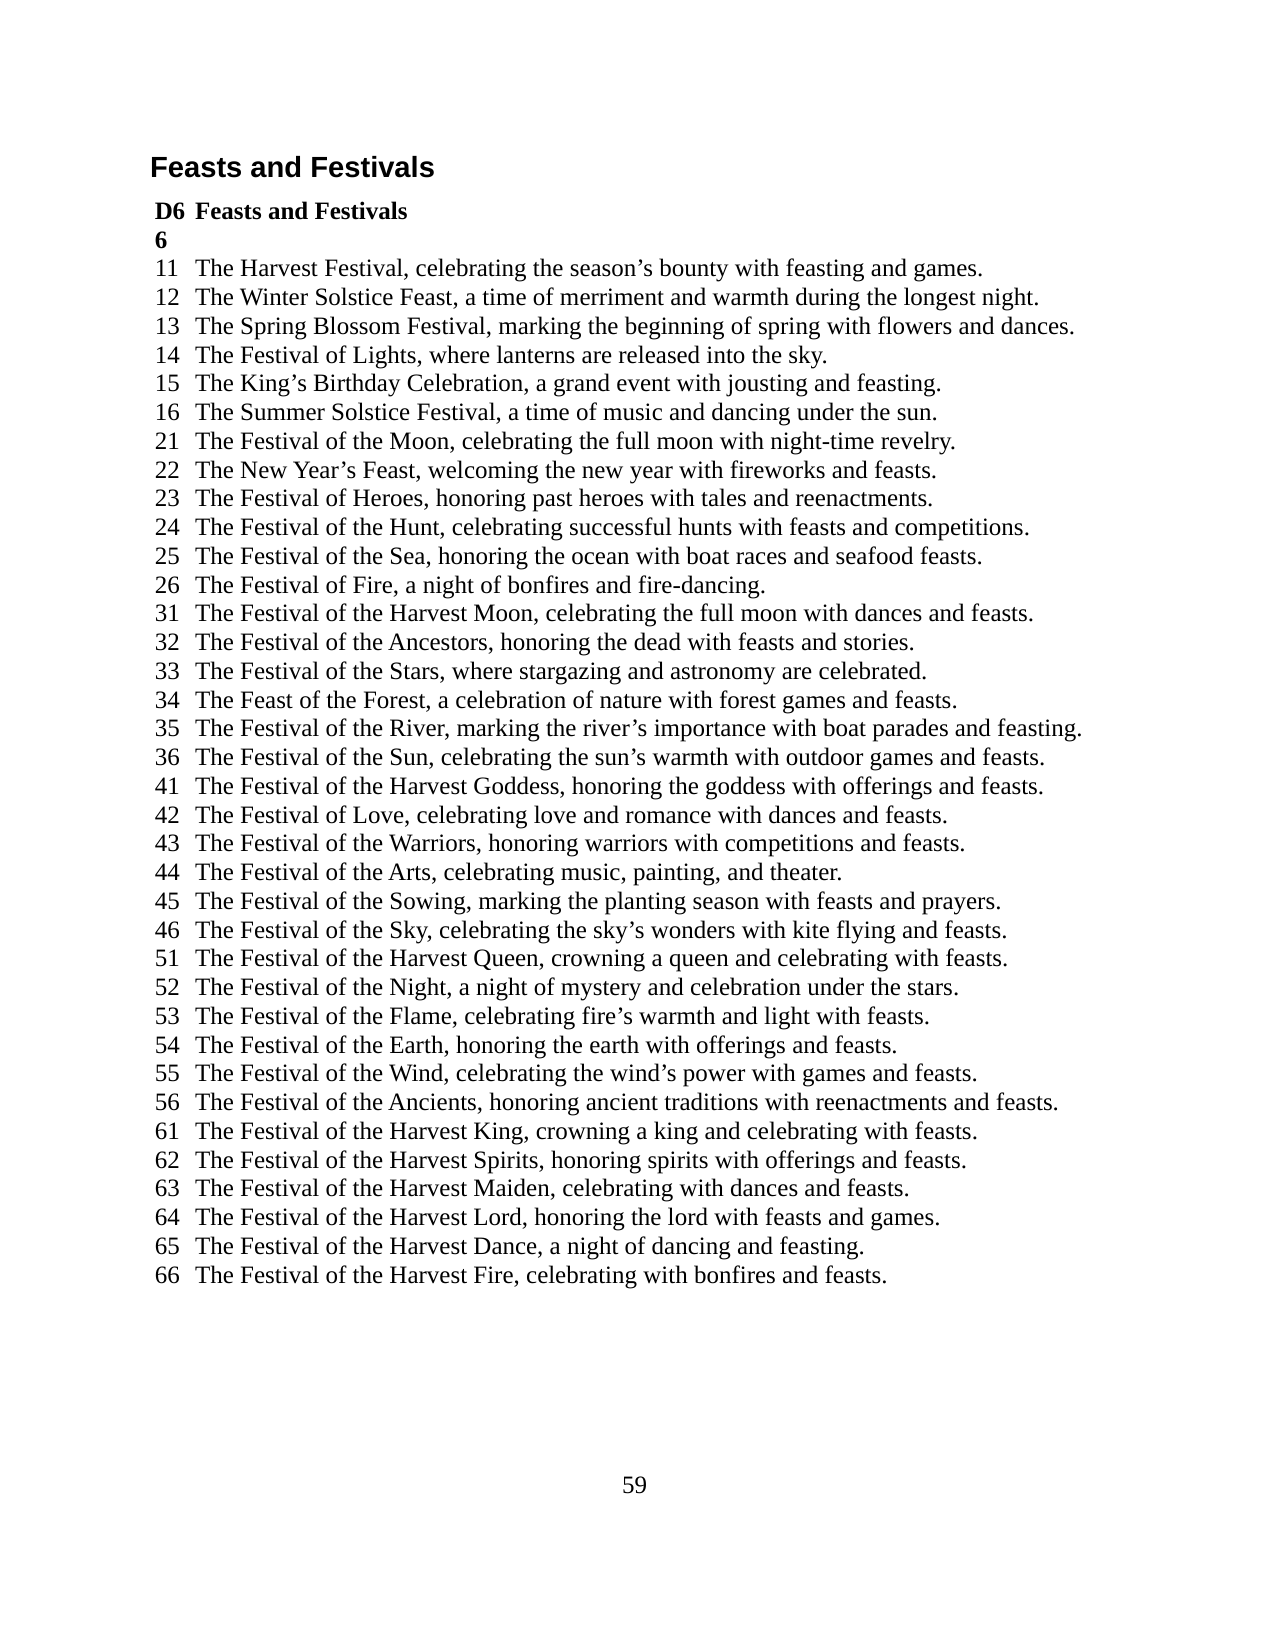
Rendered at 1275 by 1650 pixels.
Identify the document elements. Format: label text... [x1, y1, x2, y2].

table_cell 13 [150, 311, 191, 340]
table_cell 52 [150, 972, 191, 1001]
table_cell 26 [150, 570, 191, 598]
table_cell The Festival of the Flame, celebrating fire’s warmth and light with feasts. [191, 1001, 1125, 1030]
table_cell 11 [150, 254, 191, 282]
table_cell The Festival of the Warriors, honoring warriors with competitions and feasts. [191, 829, 1125, 857]
table_cell 15 [150, 369, 191, 397]
table_cell The Festival of the River, marking the river’s importance with boat parades and feasting. [191, 714, 1125, 742]
table_cell The Festival of the Earth, honoring the earth with offerings and feasts. [191, 1030, 1125, 1058]
table_cell 31 [150, 599, 191, 627]
table_cell The Festival of the Sea, honoring the ocean with boat races and seafood feasts. [191, 541, 1125, 570]
table_cell The Festival of the Night, a night of mystery and celebration under the stars. [191, 972, 1125, 1001]
table_cell 14 [150, 340, 191, 368]
table_cell The Summer Solstice Festival, a time of music and dancing under the sun. [191, 397, 1125, 426]
table_cell The Festival of Love, celebrating love and romance with dances and feasts. [191, 800, 1125, 828]
table_header Feasts and Festivals [191, 196, 1125, 253]
table_cell 41 [150, 771, 191, 800]
subtitle Feasts and Festivals [150, 150, 1125, 183]
table_cell 66 [150, 1260, 191, 1288]
table_cell The Festival of the Hunt, celebrating successful hunts with feasts and competitions. [191, 512, 1125, 541]
table_cell 53 [150, 1001, 191, 1030]
table_header D66 [150, 196, 191, 253]
table_cell The Festival of Fire, a night of bonfires and fire-dancing. [191, 570, 1125, 598]
table_cell The Spring Blossom Festival, marking the beginning of spring with flowers and dances. [191, 311, 1125, 340]
table_cell 46 [150, 915, 191, 943]
table_cell 56 [150, 1087, 191, 1116]
table_cell The Harvest Festival, celebrating the season’s bounty with feasting and games. [191, 254, 1125, 282]
table_cell 36 [150, 742, 191, 771]
table_cell The Festival of the Sun, celebrating the sun’s warmth with outdoor games and feasts. [191, 742, 1125, 771]
table_cell 24 [150, 512, 191, 541]
table_cell The King’s Birthday Celebration, a grand event with jousting and feasting. [191, 369, 1125, 397]
table_cell The Festival of the Ancients, honoring ancient traditions with reenactments and feasts. [191, 1087, 1125, 1116]
table_cell The Festival of the Harvest Dance, a night of dancing and feasting. [191, 1231, 1125, 1260]
table_cell 21 [150, 426, 191, 455]
table_cell The Festival of Lights, where lanterns are released into the sky. [191, 340, 1125, 368]
table_cell 16 [150, 397, 191, 426]
table_cell 35 [150, 714, 191, 742]
table_cell 33 [150, 656, 191, 685]
table_cell The Festival of the Harvest King, crowning a king and celebrating with feasts. [191, 1116, 1125, 1145]
table_cell The Festival of the Sky, celebrating the sky’s wonders with kite flying and feasts. [191, 915, 1125, 943]
table_cell 64 [150, 1202, 191, 1231]
table_cell 44 [150, 857, 191, 886]
table_cell 63 [150, 1174, 191, 1202]
table_cell The Festival of the Wind, celebrating the wind’s power with games and feasts. [191, 1059, 1125, 1087]
table_cell The Festival of the Harvest Goddess, honoring the goddess with offerings and feasts. [191, 771, 1125, 800]
table_cell 55 [150, 1059, 191, 1087]
table_cell 62 [150, 1145, 191, 1173]
table_cell 43 [150, 829, 191, 857]
table_cell The Festival of the Harvest Spirits, honoring spirits with offerings and feasts. [191, 1145, 1125, 1173]
table_cell The Festival of the Harvest Queen, crowning a queen and celebrating with feasts. [191, 944, 1125, 972]
table_cell The Winter Solstice Feast, a time of merriment and warmth during the longest night. [191, 282, 1125, 311]
table_cell 61 [150, 1116, 191, 1145]
table_cell The Festival of the Moon, celebrating the full moon with night-time revelry. [191, 426, 1125, 455]
table_cell 34 [150, 685, 191, 713]
table_cell 32 [150, 627, 191, 656]
table_cell The Festival of the Harvest Maiden, celebrating with dances and feasts. [191, 1174, 1125, 1202]
table_cell 51 [150, 944, 191, 972]
table_cell The Festival of the Harvest Moon, celebrating the full moon with dances and feasts. [191, 599, 1125, 627]
table_cell The Festival of the Stars, where stargazing and astronomy are celebrated. [191, 656, 1125, 685]
table_cell 12 [150, 282, 191, 311]
table_cell The Festival of the Arts, celebrating music, painting, and theater. [191, 857, 1125, 886]
table_cell 22 [150, 455, 191, 483]
table_cell 42 [150, 800, 191, 828]
table_cell The Festival of the Sowing, marking the planting season with feasts and prayers. [191, 886, 1125, 915]
table_cell The Feast of the Forest, a celebration of nature with forest games and feasts. [191, 685, 1125, 713]
table_cell 45 [150, 886, 191, 915]
table_cell 65 [150, 1231, 191, 1260]
table_cell The Festival of Heroes, honoring past heroes with tales and reenactments. [191, 484, 1125, 512]
table_cell The New Year’s Feast, welcoming the new year with fireworks and feasts. [191, 455, 1125, 483]
table_cell The Festival of the Ancestors, honoring the dead with feasts and stories. [191, 627, 1125, 656]
table_cell 23 [150, 484, 191, 512]
table_cell The Festival of the Harvest Lord, honoring the lord with feasts and games. [191, 1202, 1125, 1231]
table_cell The Festival of the Harvest Fire, celebrating with bonfires and feasts. [191, 1260, 1125, 1288]
table_cell 25 [150, 541, 191, 570]
table_cell 54 [150, 1030, 191, 1058]
